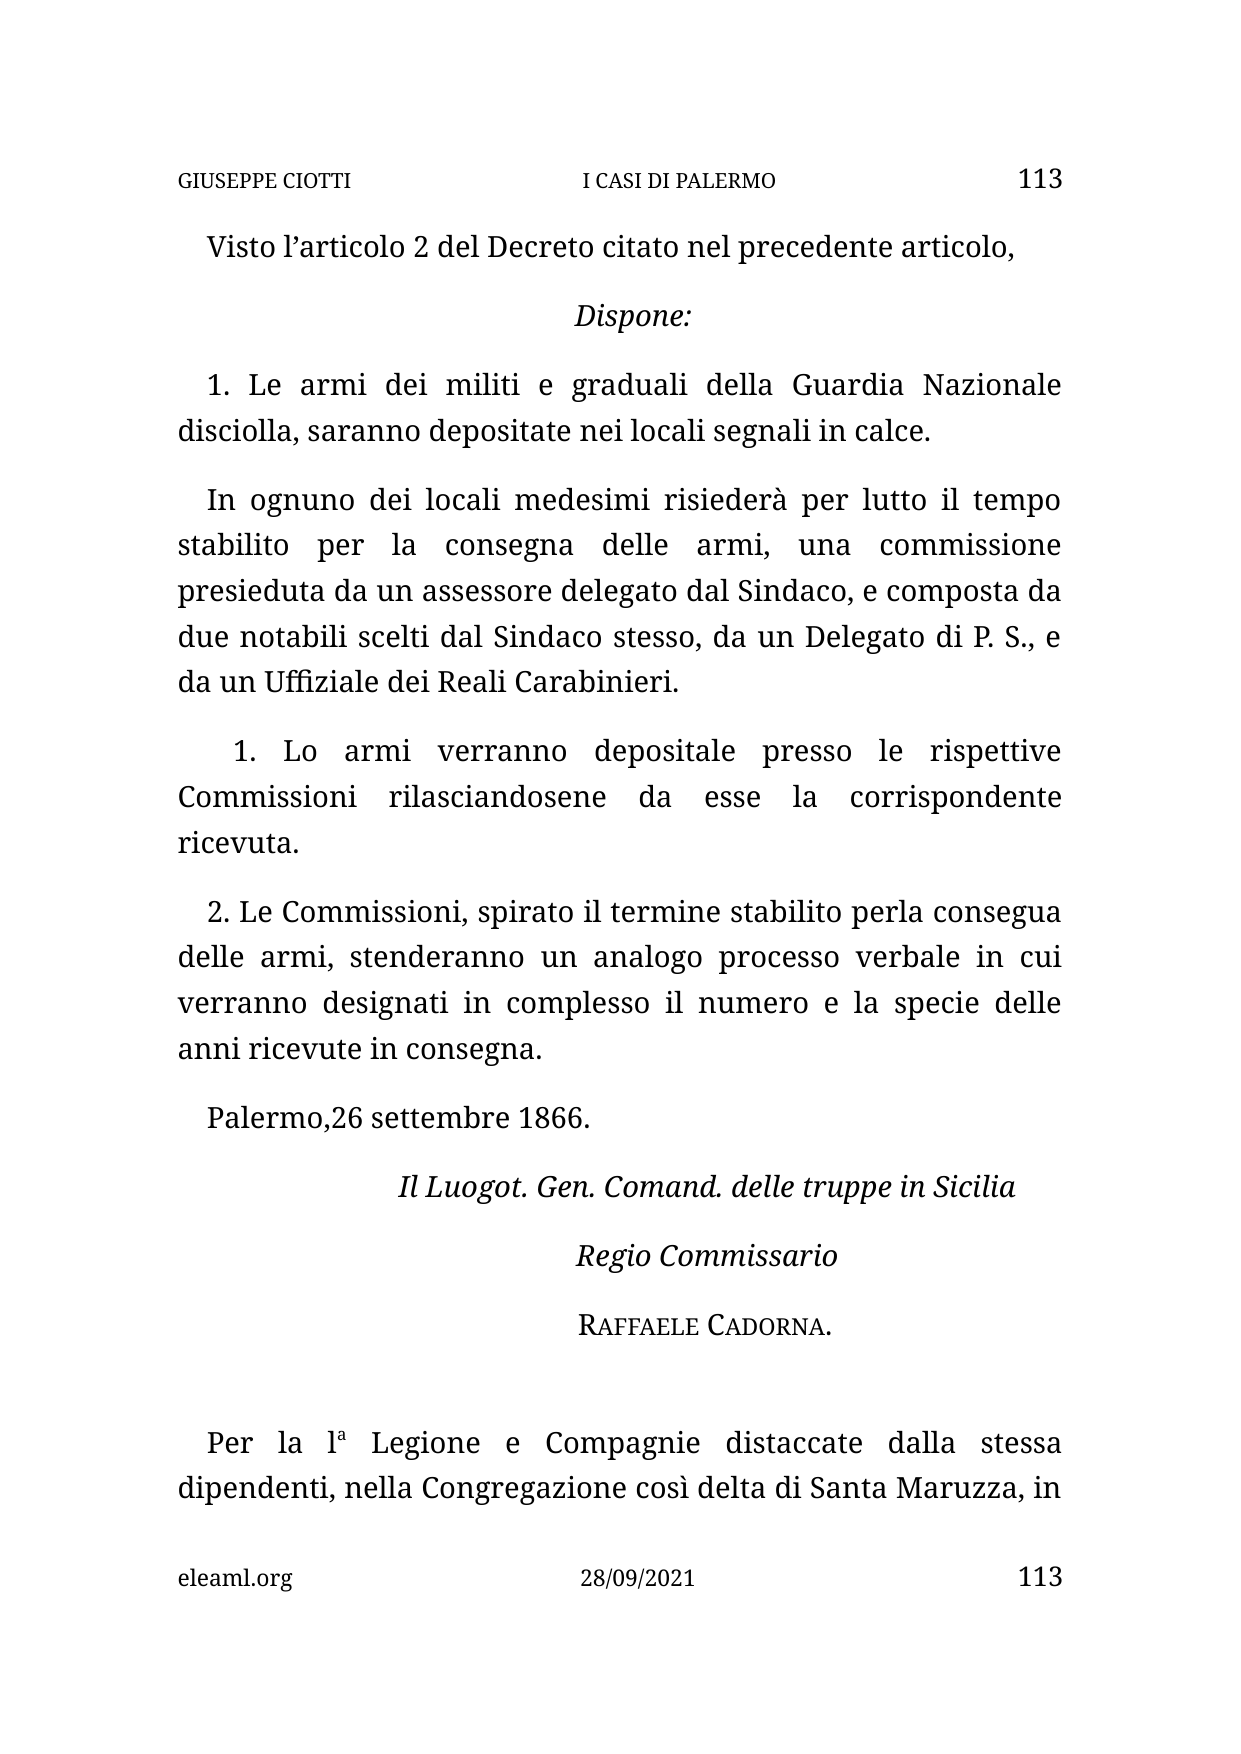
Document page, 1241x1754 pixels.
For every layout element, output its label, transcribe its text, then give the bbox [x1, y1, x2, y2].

text 1. Le armi dei militi e graduali della Guardia Nazionale disciolla, saranno depositate nei locali segnali in calce. [177, 364, 1063, 449]
text Raffaele Cadorna. [325, 1304, 1063, 1344]
text Per la la Legione e Compagnie distaccate dalla stessa dipendenti, nella Congregazione così delta di Santa Maruzza, in [177, 1422, 1063, 1507]
text Il Luogot. Gen. Comand. delle truppe in Sicilia [325, 1166, 1063, 1206]
text Regio Commissario [325, 1235, 1063, 1275]
text Dispone: [177, 295, 1063, 335]
text 2. Le Commissioni, spirato il termine stabilito perla consegua delle armi, stenderanno un analogo processo verbale in cui verranno designati in complesso il numero e la specie delle anni ricevute in consegna. [177, 891, 1063, 1068]
text 1. Lo armi verranno depositale presso le rispettive Commissioni rilasciandosene da esse la corrispondente ricevuta. [177, 731, 1063, 862]
text In ognuno dei locali medesimi risiederà per lutto il tempo stabilito per la consegna delle armi, una commissione presieduta da un assessore delegato dal Sindaco, e composta da due notabili scelti dal Sindaco stesso, da un Delegato di P. S., e da un Uffiziale dei Reali Carabinieri. [177, 479, 1063, 701]
text Visto l’articolo 2 del Decreto citato nel precedente articolo, [177, 226, 1063, 266]
text Palermo,26 settembre 1866. [177, 1097, 1063, 1137]
